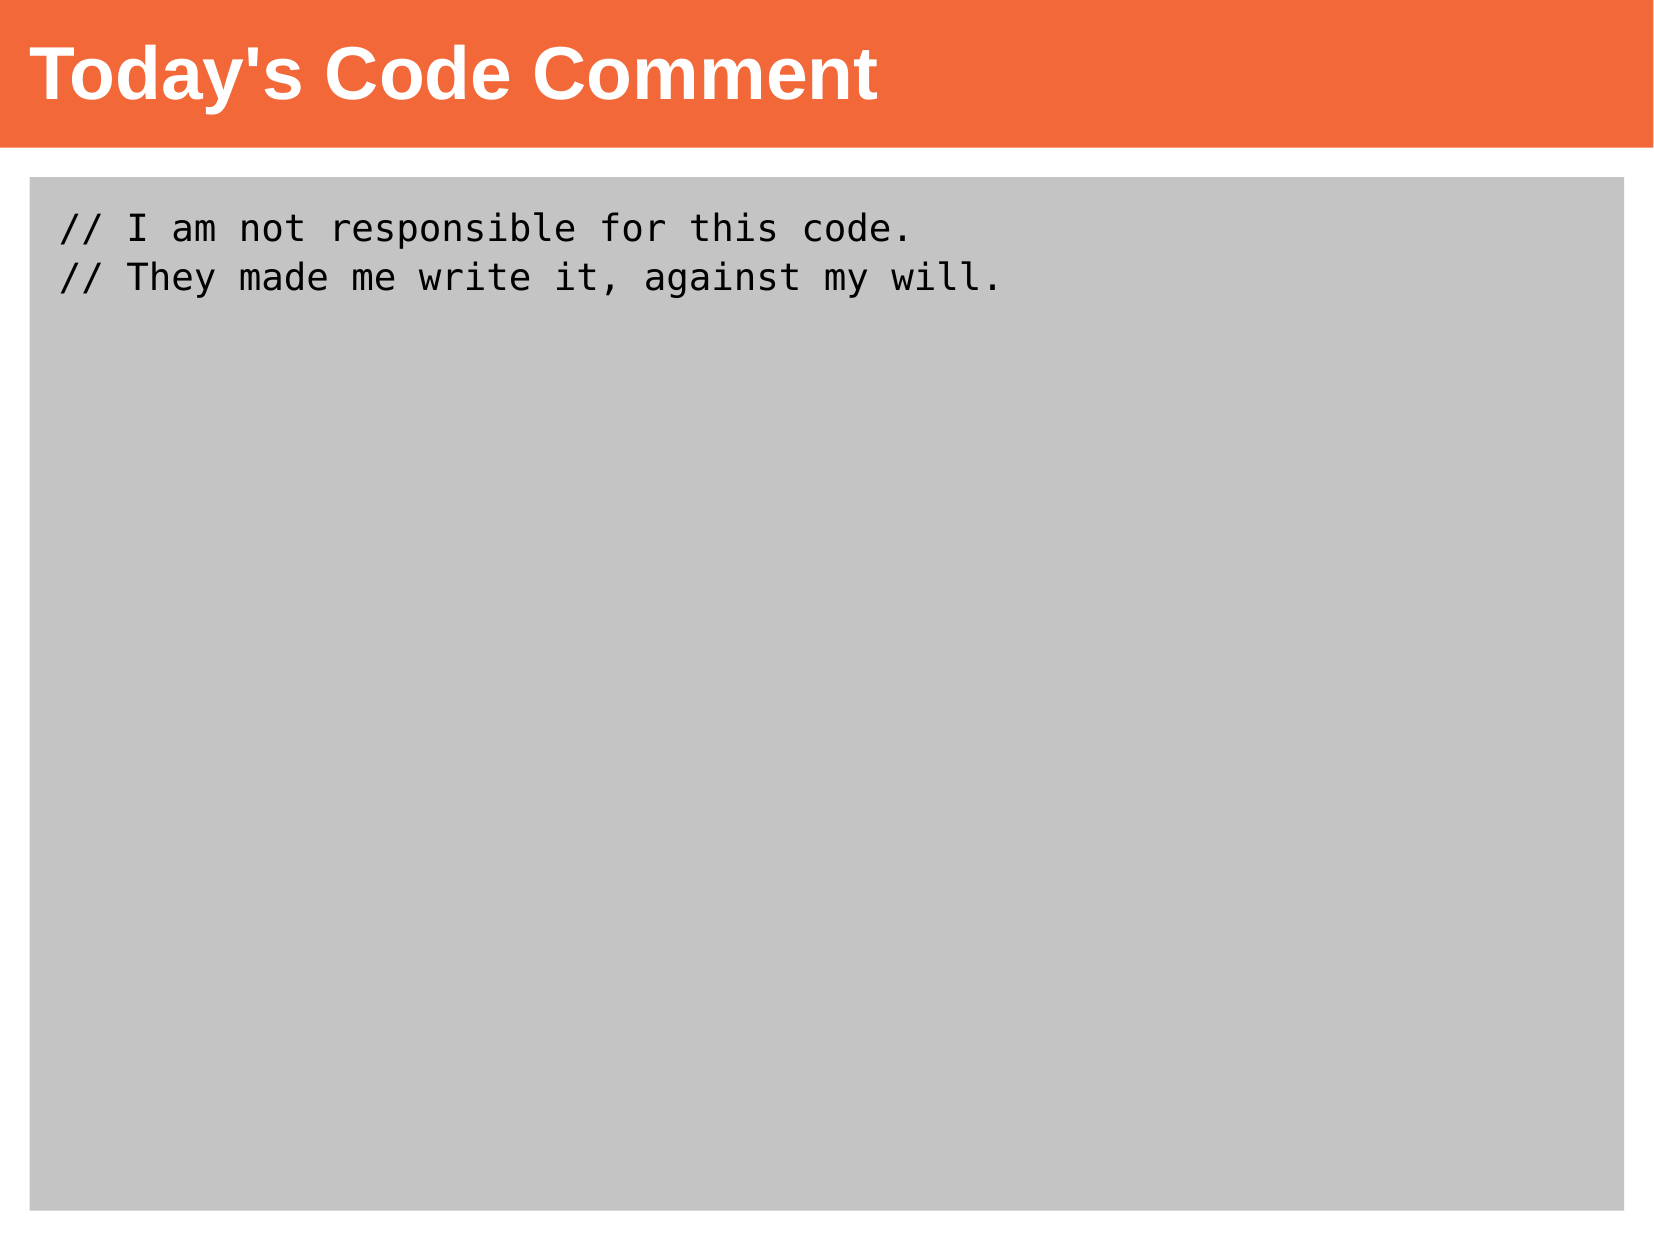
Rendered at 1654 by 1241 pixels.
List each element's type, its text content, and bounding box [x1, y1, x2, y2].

title Today's Code Comment [0, 0, 1654, 148]
list // I am not responsible for this code. // They made me write it, against my will. [29, 177, 1625, 1211]
